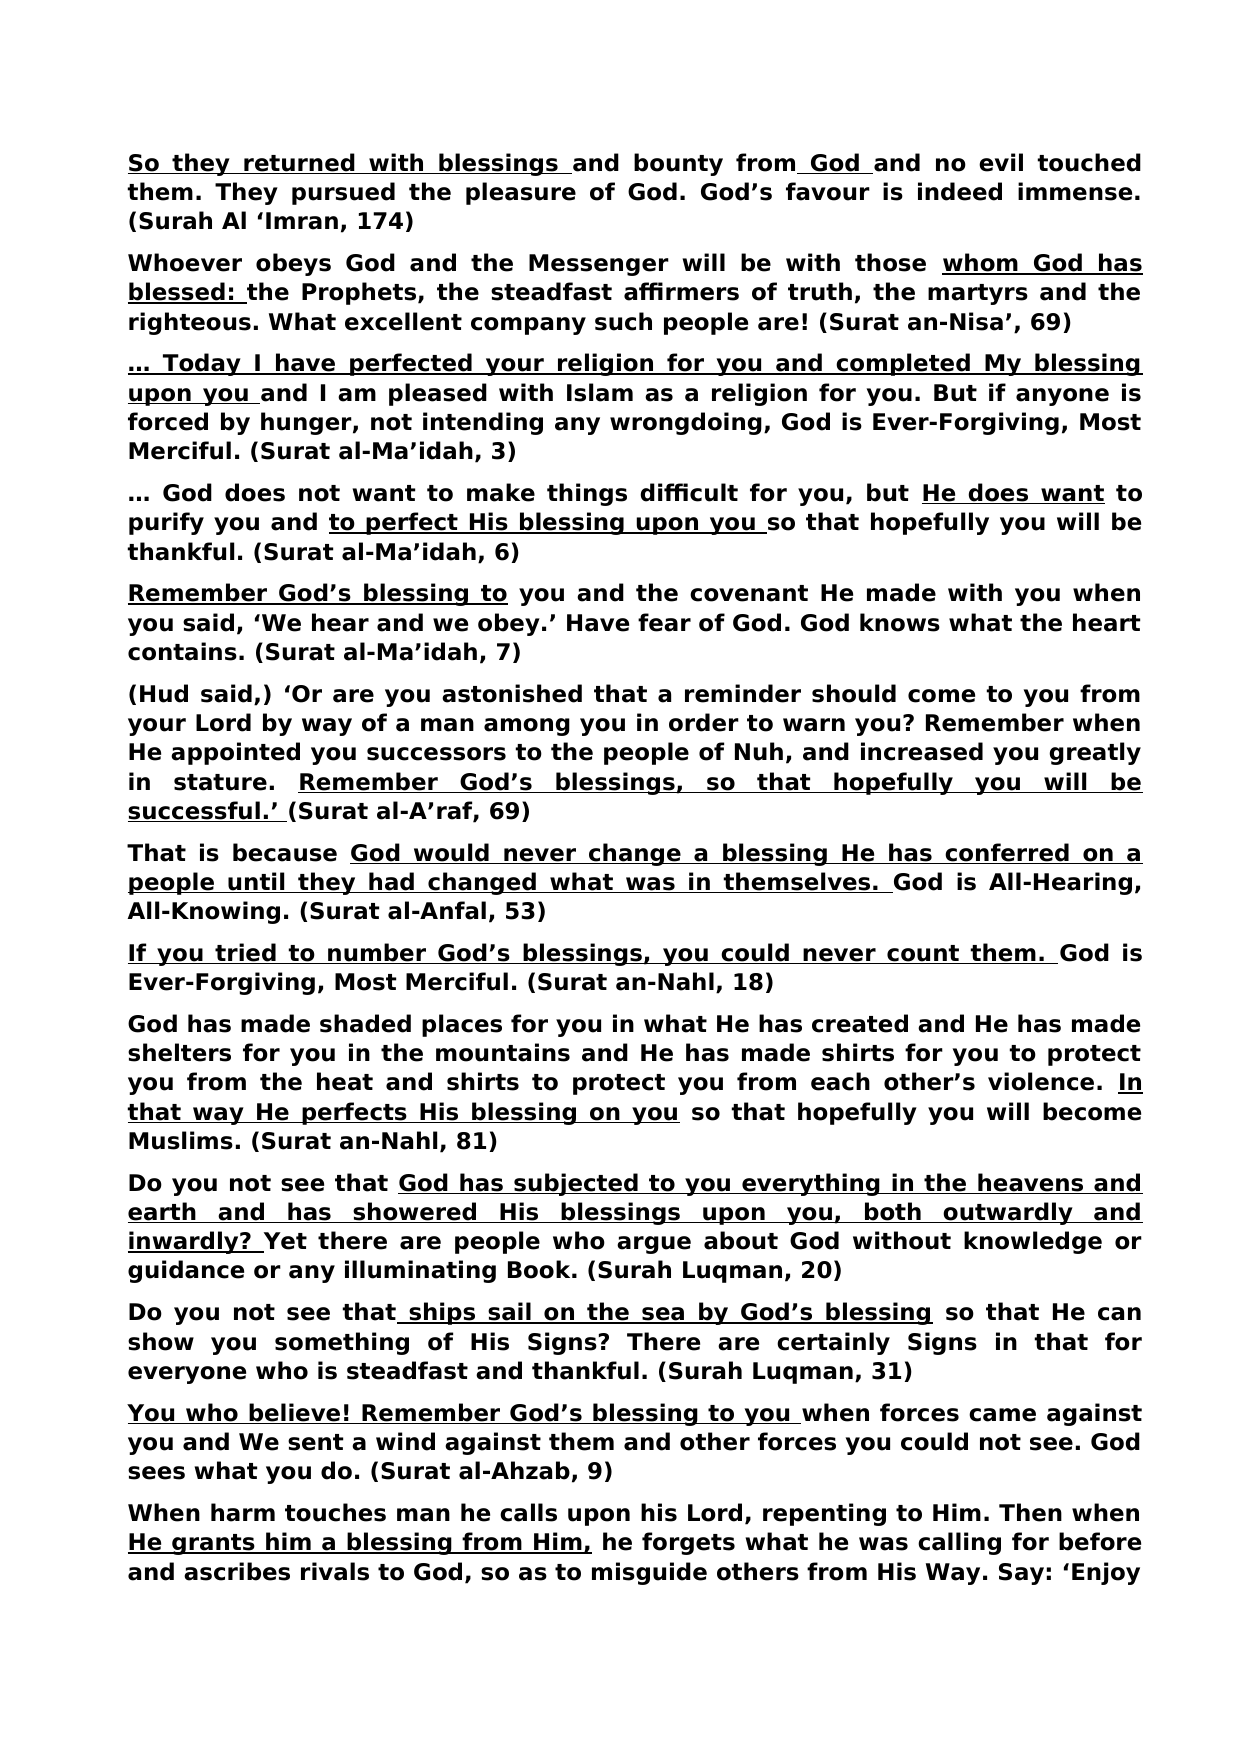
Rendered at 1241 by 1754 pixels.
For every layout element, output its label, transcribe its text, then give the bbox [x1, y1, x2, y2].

text Do you not see that ships sail on the sea by God’s blessing so that He can show you something of His Signs? There are certainly Signs in that for everyone who is steadfast and thankful. (Surah Luqman, 31) [127, 1299, 1143, 1385]
text That is because God would never change a blessing He has conferred on a people until they had changed what was in themselves. God is All-Hearing, All-Knowing. (Surat al-Anfal, 53) [127, 840, 1143, 925]
text Whoever obeys God and the Messenger will be with those whom God has blessed: the Prophets, the steadfast affirmers of truth, the martyrs and the righteous. What excellent company such people are! (Surat an-Nisa’, 69) [127, 250, 1143, 336]
text When harm touches man he calls upon his Lord, repenting to Him. Then when He grants him a blessing from Him, he forgets what he was calling for before and ascribes rivals to God, so as to misguide others from His Way. Say: ‘Enjoy [127, 1500, 1143, 1585]
text You who believe! Remember God’s blessing to you when forces came against you and We sent a wind against them and other forces you could not see. God sees what you do. (Surat al-Ahzab, 9) [127, 1400, 1143, 1485]
text … Today I have perfected your religion for you and completed My blessing [127, 351, 1143, 373]
text upon you and I am pleased with Islam as a religion for you. But if anyone is forced by hunger, not intending any wrongdoing, God is Ever-Forgiving, Most Merciful. (Surat al-Ma’idah, 3) [127, 374, 1143, 465]
text … God does not want to make things difficult for you, but He does want to purify you and to perfect His blessing upon you so that hopefully you will be thankful. (Surat al-Ma’idah, 6) [127, 480, 1143, 565]
text Remember God’s blessing to you and the covenant He made with you when you said, ‘We hear and we obey.’ Have fear of God. God knows what the heart contains. (Surat al-Ma’idah, 7) [127, 581, 1143, 666]
text inwardly? Yet there are people who argue about God without knowledge or guidance or any illuminating Book. (Surah Luqman, 20) [127, 1223, 1143, 1284]
text God has made shaded places for you in what He has created and He has made shelters for you in the mountains and He has made shirts for you to protect you from the heat and shirts to protect you from each other’s violence. In that way He perfects His blessing on you so that hopefully you will become Muslims. (Surat an-Nahl, 81) [127, 1011, 1143, 1155]
text So they returned with blessings and bounty from God and no evil touched them. They pursued the pleasure of God. God’s favour is indeed immense. (Surah Al ‘Imran, 174) [127, 150, 1143, 235]
text (Hud said,) ‘Or are you astonished that a reminder should come to you from your Lord by way of a man among you in order to warn you? Remember when He appointed you successors to the people of Nuh, and increased you greatly in stature. Remember God’s blessings, so that hopefully you will be successful.’ (Surat al-A’raf, 69) [127, 681, 1143, 824]
text Do you not see that God has subjected to you everything in the heavens and earth and has showered His blessings upon you, both outwardly and [127, 1170, 1143, 1222]
text If you tried to number God’s blessings, you could never count them. God is Ever-Forgiving, Most Merciful. (Surat an-Nahl, 18) [127, 940, 1143, 996]
